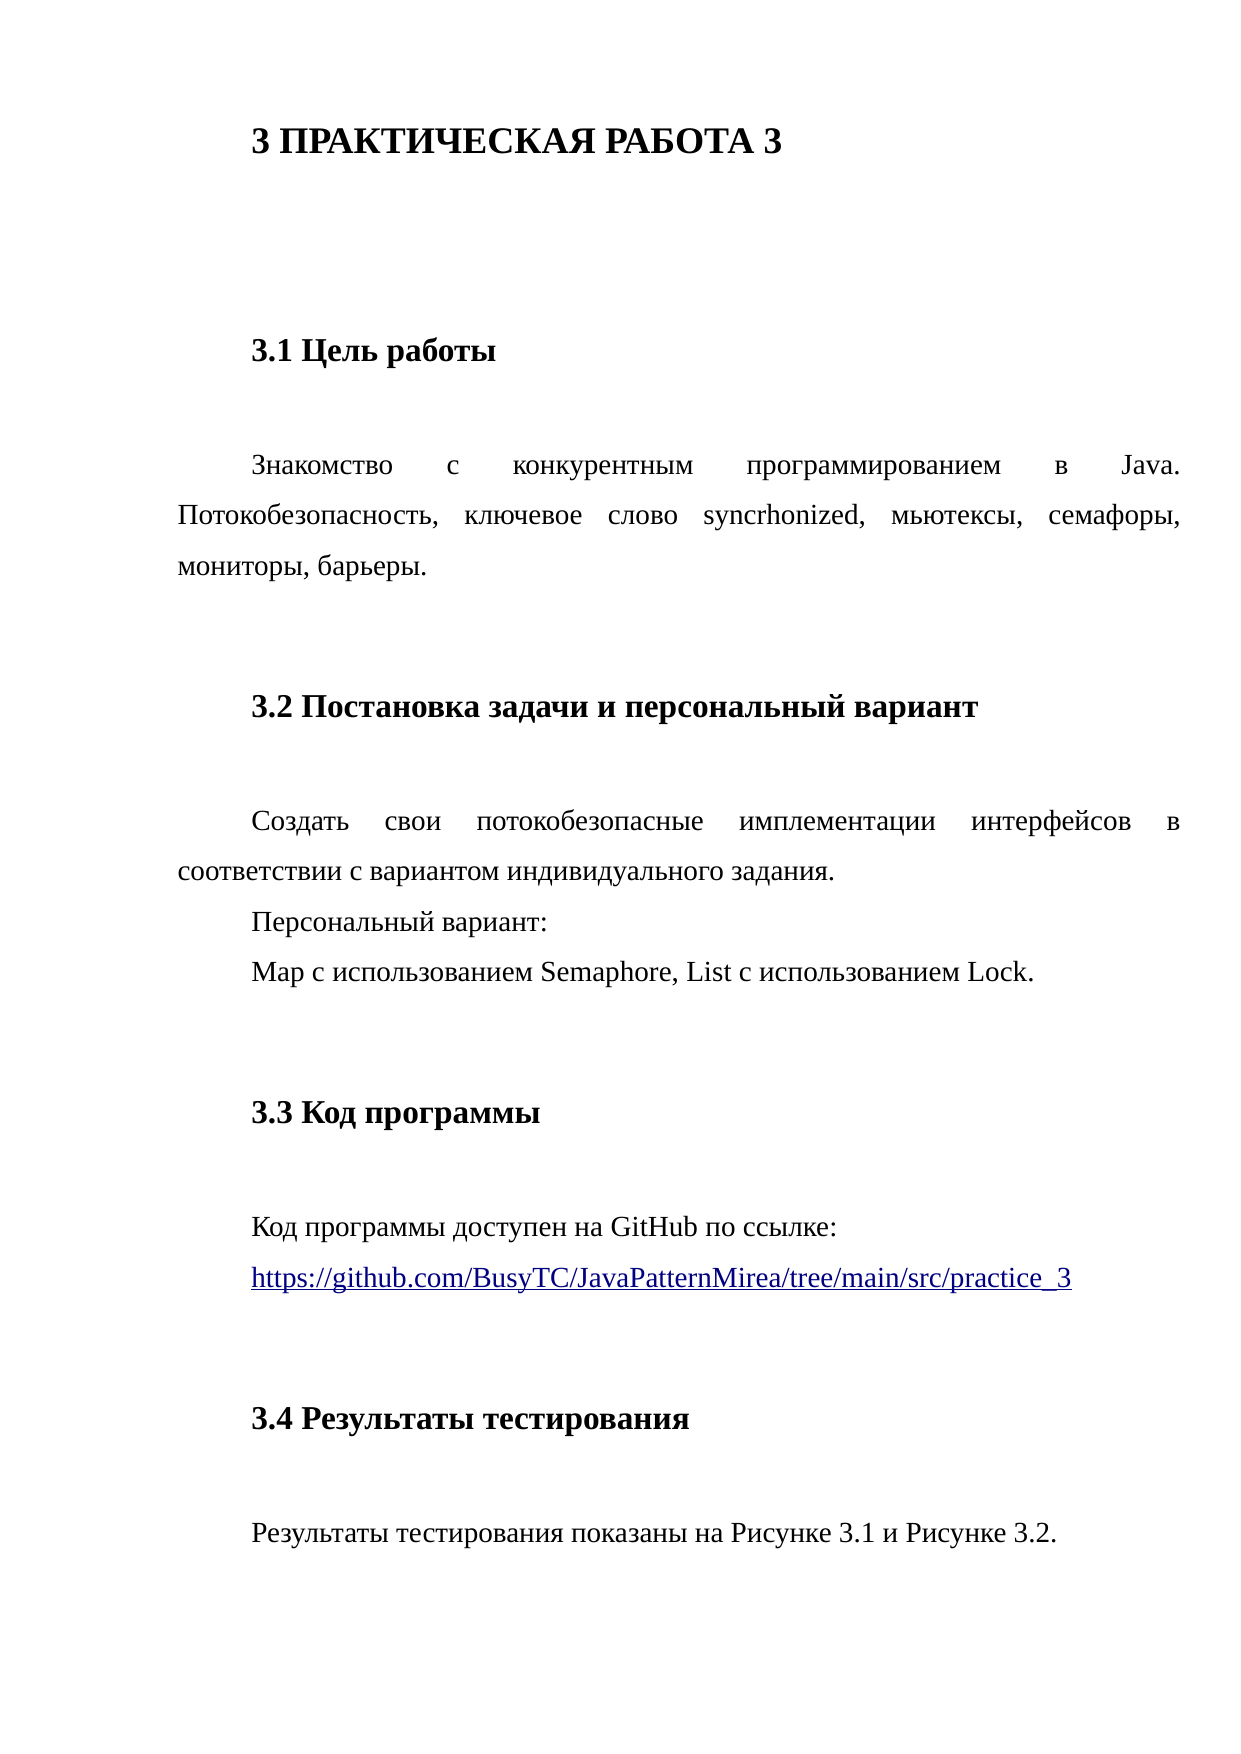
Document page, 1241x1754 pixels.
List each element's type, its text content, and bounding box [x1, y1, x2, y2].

subtitle 3.4 Результаты тестирования [251, 1398, 1181, 1437]
text https://github.com/BusyTC/JavaPatternMirea/tree/main/src/practice_3 [177, 1260, 1181, 1293]
text Знакомство с конкурентным программированием в Java. Потокобезопасность, ключевое слово syncrhonized, мьютексы, семафоры, мониторы, барьеры. [177, 447, 1181, 581]
text Персональный вариант: [177, 904, 1181, 937]
subtitle 3 ПРАКТИЧЕСКАЯ РАБОТА 3 [251, 118, 1181, 161]
text Создать свои потокобезопасные имплементации интерфейсов в соответствии с вариантом индивидуального задания. [177, 803, 1181, 887]
text Map с использованием Semaphore, List с использованием Lock. [177, 954, 1181, 987]
text Результаты тестирования показаны на Рисунке 3.1 и Рисунке 3.2. [177, 1515, 1181, 1549]
text Код программы доступен на GitHub по ссылке: [177, 1209, 1181, 1243]
subtitle 3.3 Код программы [251, 1093, 1181, 1131]
subtitle 3.2 Постановка задачи и персональный вариант [251, 686, 1181, 725]
subtitle 3.1 Цель работы [251, 330, 1181, 369]
